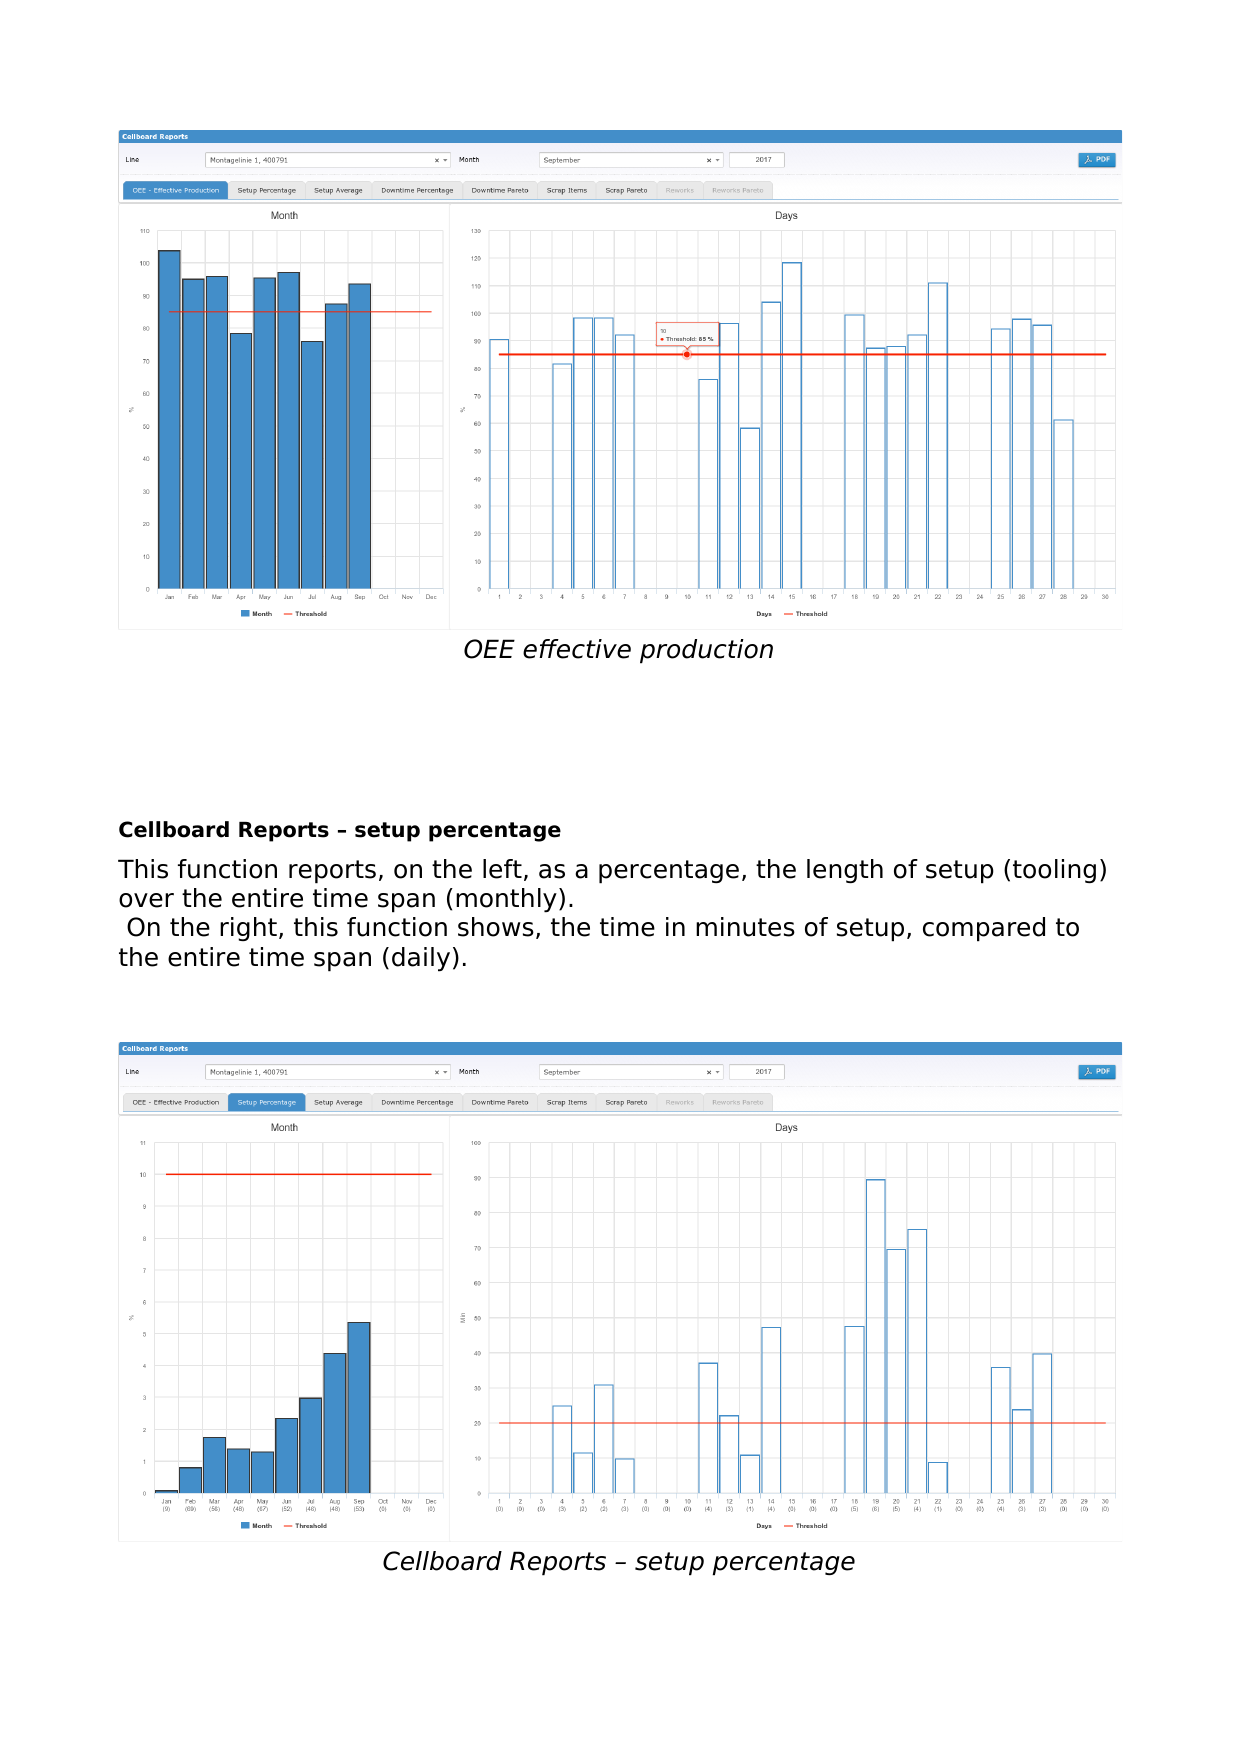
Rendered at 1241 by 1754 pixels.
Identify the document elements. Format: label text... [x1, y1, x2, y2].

picture [118, 130, 1123, 630]
text [118, 1577, 1122, 1635]
text OEE effective production [118, 630, 1122, 664]
text This function reports, on the left, as a percentage, the length of setup (tooling) over the entire time span (monthly). On the right, this function shows, the time in minutes of setup, compared to the entire time span (daily). [118, 855, 1122, 1042]
picture [118, 1042, 1123, 1542]
text [118, 664, 1122, 781]
subtitle Cellboard Reports – setup percentage [118, 818, 1122, 843]
text [118, 118, 1122, 130]
text Cellboard Reports – setup percentage [118, 1542, 1122, 1577]
